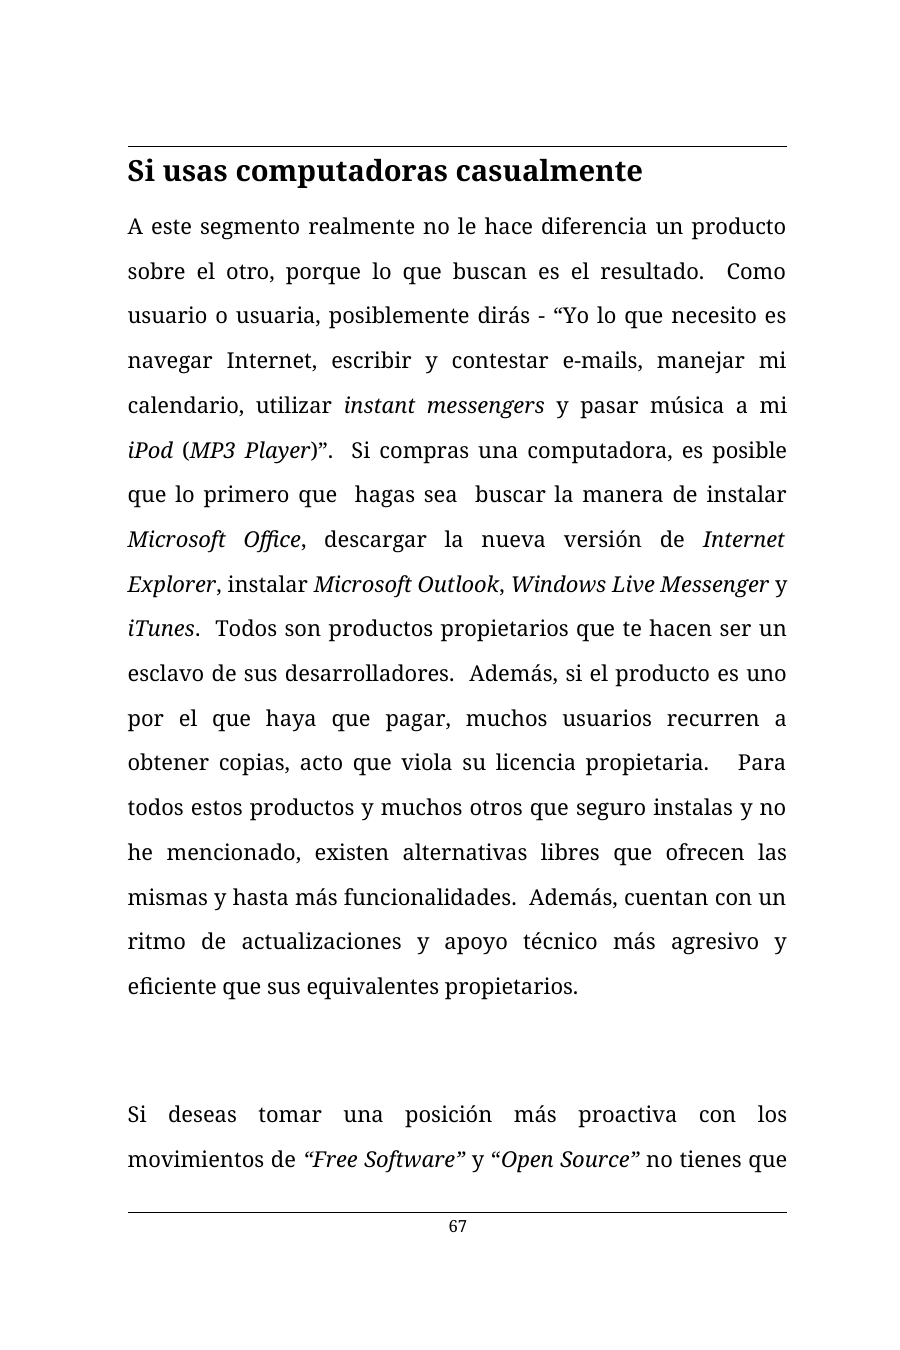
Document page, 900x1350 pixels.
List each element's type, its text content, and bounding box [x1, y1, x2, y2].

text Si deseas tomar una posición más proactiva con los movimientos de “Free Software” y “Open Source” no tienes que [127, 1099, 787, 1174]
subtitle Si usas computadoras casualmente [127, 150, 787, 190]
text A este segmento realmente no le hace diferencia un producto sobre el otro, porque lo que buscan es el resultado. Como usuario o usuaria, posiblemente dirás - “Yo lo que necesito es navegar Internet, escribir y contestar e-mails, manejar mi calendario, utilizar instant messengers y pasar música a mi iPod (MP3 Player)”. Si compras una computadora, es posible que lo primero que hagas sea buscar la manera de instalar Microsoft Office, descargar la nueva versión de Internet Explorer, instalar Microsoft Outlook, Windows Live Messenger y iTunes. Todos son productos propietarios que te hacen ser un esclavo de sus desarrolladores. Además, si el producto es uno por el que haya que pagar, muchos usuarios recurren a obtener copias, acto que viola su licencia propietaria. Para todos estos productos y muchos otros que seguro instalas y no he mencionado, existen alternativas libres que ofrecen las mismas y hasta más funcionalidades. Además, cuentan con un ritmo de actualizaciones y apoyo técnico más agresivo y eficiente que sus equivalentes propietarios. [127, 211, 787, 1001]
